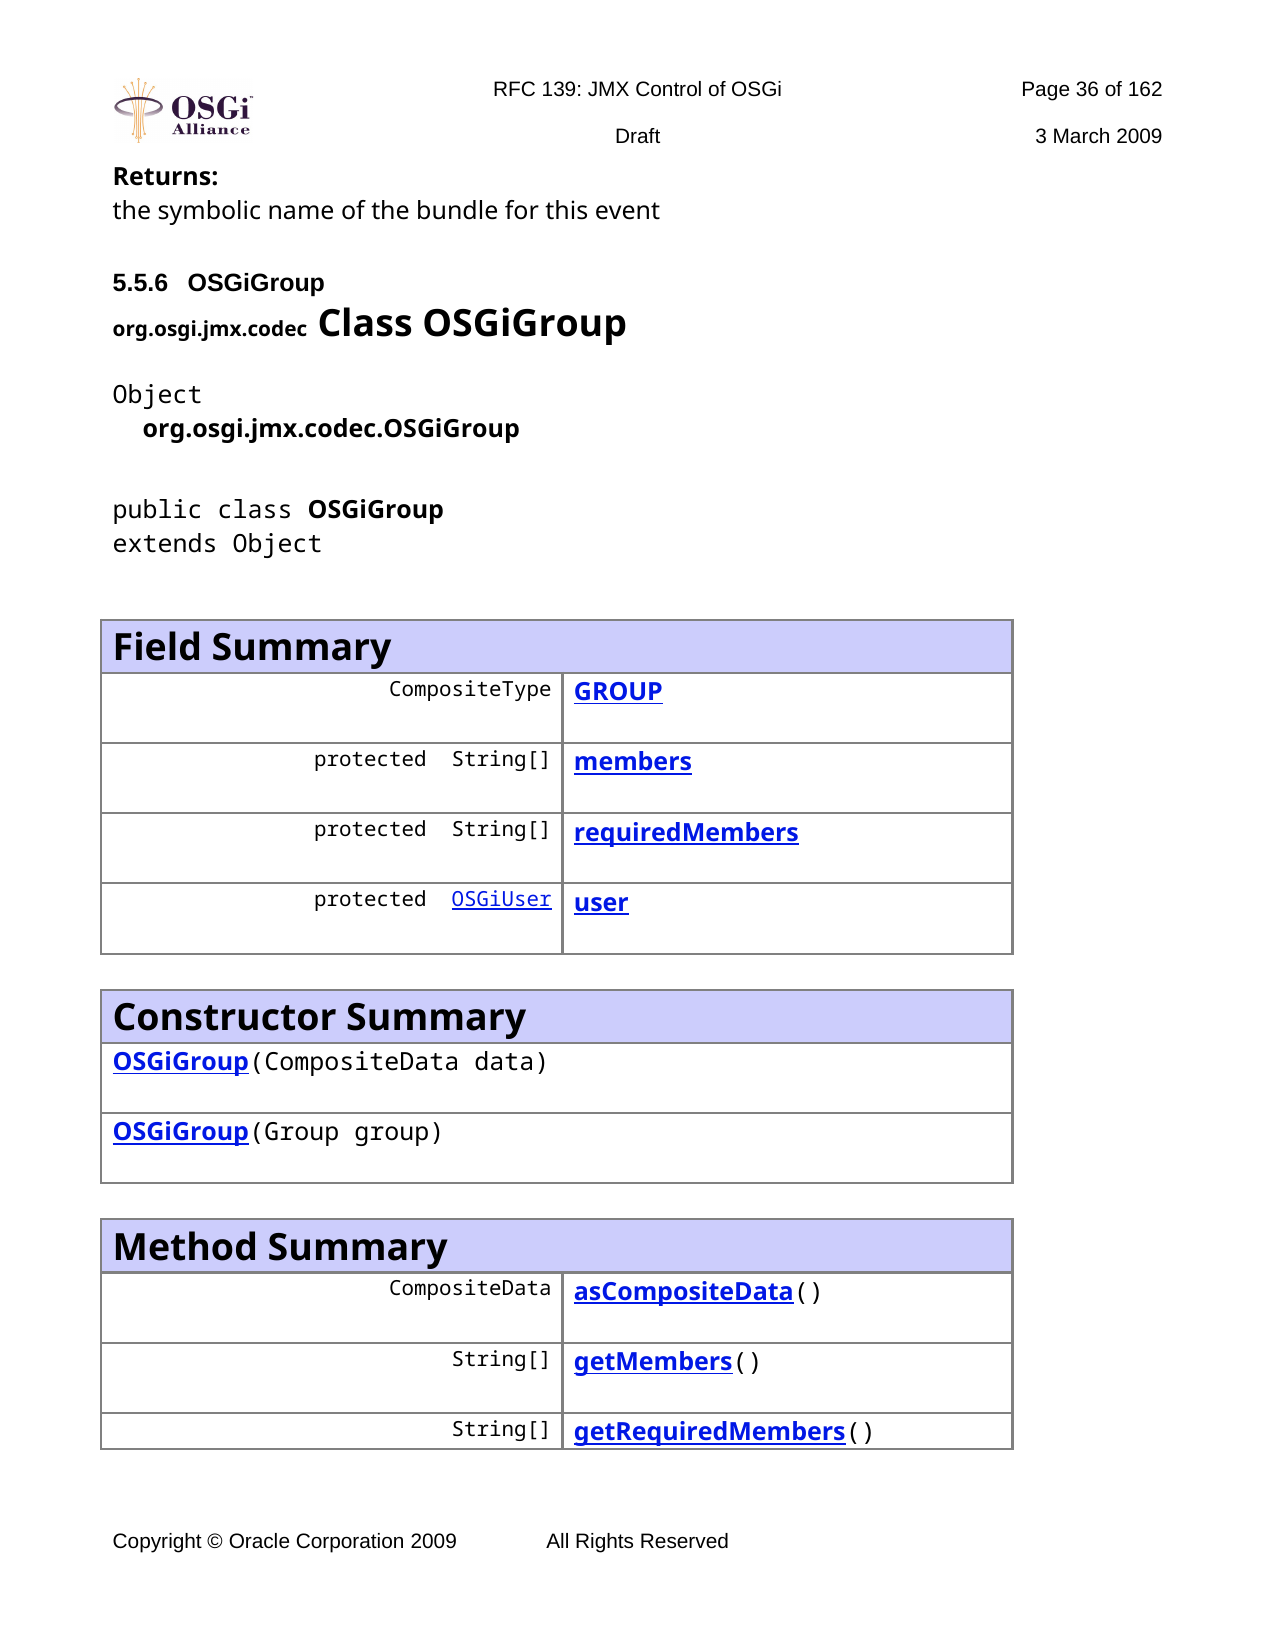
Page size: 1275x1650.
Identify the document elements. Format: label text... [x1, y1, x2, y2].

table_cell protected String[] [102, 744, 561, 812]
text the symbolic name of the bundle for this event [112, 193, 1162, 227]
table_cell OSGiGroup(CompositeData data) [102, 1044, 1011, 1112]
table_header Method Summary [102, 1220, 1011, 1271]
text extends Object [112, 525, 1162, 559]
text public class OSGiGroup [112, 491, 1162, 525]
table_cell requiredMembers [564, 814, 1011, 882]
table_cell GROUP [564, 674, 1011, 742]
table_header Field Summary [102, 621, 1011, 672]
table_cell getRequiredMembers() [564, 1414, 1011, 1448]
text Returns: [112, 159, 1162, 193]
text Object [112, 377, 1162, 411]
table_cell protected OSGiUser [102, 884, 561, 952]
table_cell members [564, 744, 1011, 812]
table_cell OSGiGroup(Group group) [102, 1114, 1011, 1182]
table_cell getMembers() [564, 1344, 1011, 1412]
table_header Constructor Summary [102, 991, 1011, 1042]
table_cell CompositeType [102, 674, 561, 742]
picture [114, 78, 254, 143]
table_cell asCompositeData() [564, 1274, 1011, 1342]
subtitle OSGiGroup [112, 268, 1162, 296]
table_cell CompositeData [102, 1274, 561, 1342]
table_cell user [564, 884, 1011, 952]
table_cell String[] [102, 1414, 561, 1448]
table_cell String[] [102, 1344, 561, 1412]
table_cell protected String[] [102, 814, 561, 882]
text org.osgi.jmx.codec.OSGiGroup [112, 411, 1162, 445]
text org.osgi.jmx.codec Class OSGiGroup [112, 296, 1162, 347]
